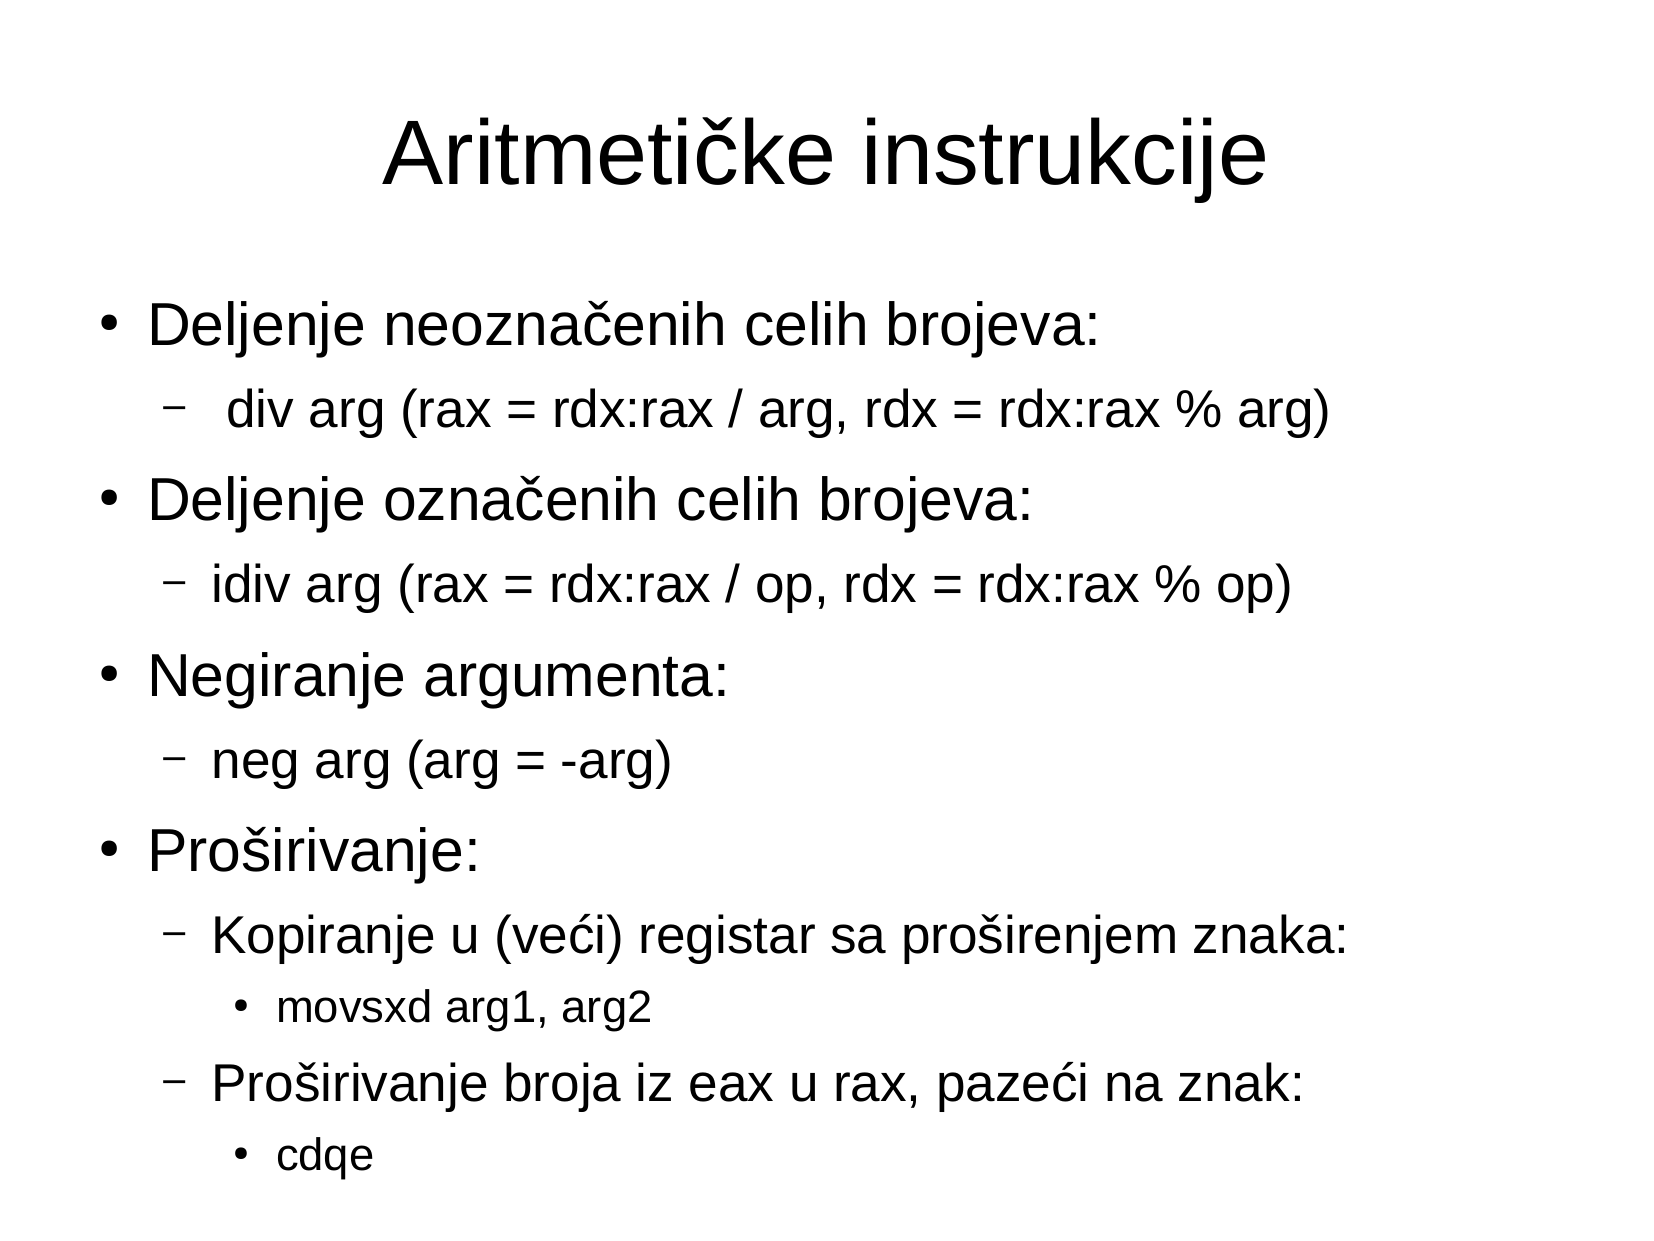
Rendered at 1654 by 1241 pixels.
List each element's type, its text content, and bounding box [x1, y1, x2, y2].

title Aritmetičke instrukcije [82, 49, 1571, 257]
list Deljenje neoznačenih celih brojeva: div arg (rax = rdx:rax / arg, rdx = rdx:rax % arg) Deljenje označenih celih brojeva: idiv arg (rax = rdx:rax / op, rdx = rdx:rax % op) Negiranje argumenta: neg arg (arg = -arg) Proširivanje: Kopiranje u (veći) registar sa proširenjem znaka: movsxd arg1, arg2 Proširivanje broja iz eax u rax, pazeći na znak: cdqe [82, 290, 1571, 1186]
